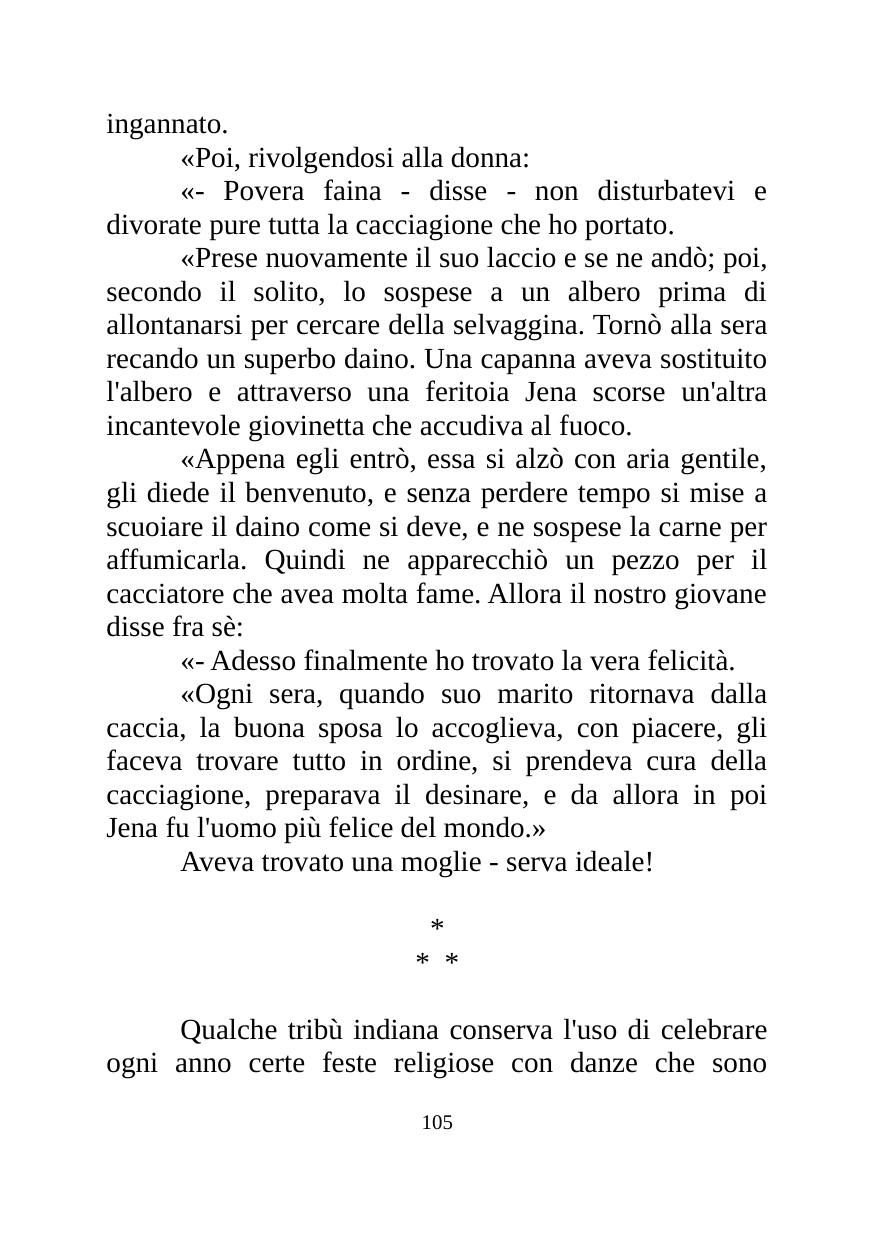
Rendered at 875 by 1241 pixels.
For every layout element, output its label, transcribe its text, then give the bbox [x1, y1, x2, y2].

text * [106, 911, 768, 945]
text * * [106, 945, 768, 978]
text «Appena egli entrò, essa si alzò con aria gentile, gli diede il benvenuto, e senza perdere tempo si mise a scuoiare il daino come si deve, e ne sospese la carne per affumicarla. Quindi ne apparecchiò un pezzo per il cacciatore che avea molta fame. Allora il nostro giovane disse fra sè: [106, 442, 768, 643]
text ingannato. [106, 106, 768, 140]
text Qualche tribù indiana conserva l'uso di celebrare ogni anno certe feste religiose con danze che sono [106, 1012, 768, 1079]
text «- Povera faina - disse - non disturbatevi e divorate pure tutta la cacciagione che ho portato. [106, 173, 768, 240]
text «- Adesso finalmente ho trovato la vera felicità. [106, 643, 768, 676]
text «Ogni sera, quando suo marito ritornava dalla caccia, la buona sposa lo accoglieva, con piacere, gli faceva trovare tutto in ordine, si prendeva cura della cacciagione, preparava il desinare, e da allora in poi Jena fu l'uomo più felice del mondo.» [106, 676, 768, 844]
text «Prese nuovamente il suo laccio e se ne andò; poi, secondo il solito, lo sospese a un albero prima di allontanarsi per cercare della selvaggina. Tornò alla sera recando un superbo daino. Una capanna aveva sostituito l'albero e attraverso una feritoia Jena scorse un'altra incantevole giovinetta che accudiva al fuoco. [106, 240, 768, 442]
text Aveva trovato una moglie - serva ideale! [106, 844, 768, 878]
text «Poi, rivolgendosi alla donna: [106, 140, 768, 173]
